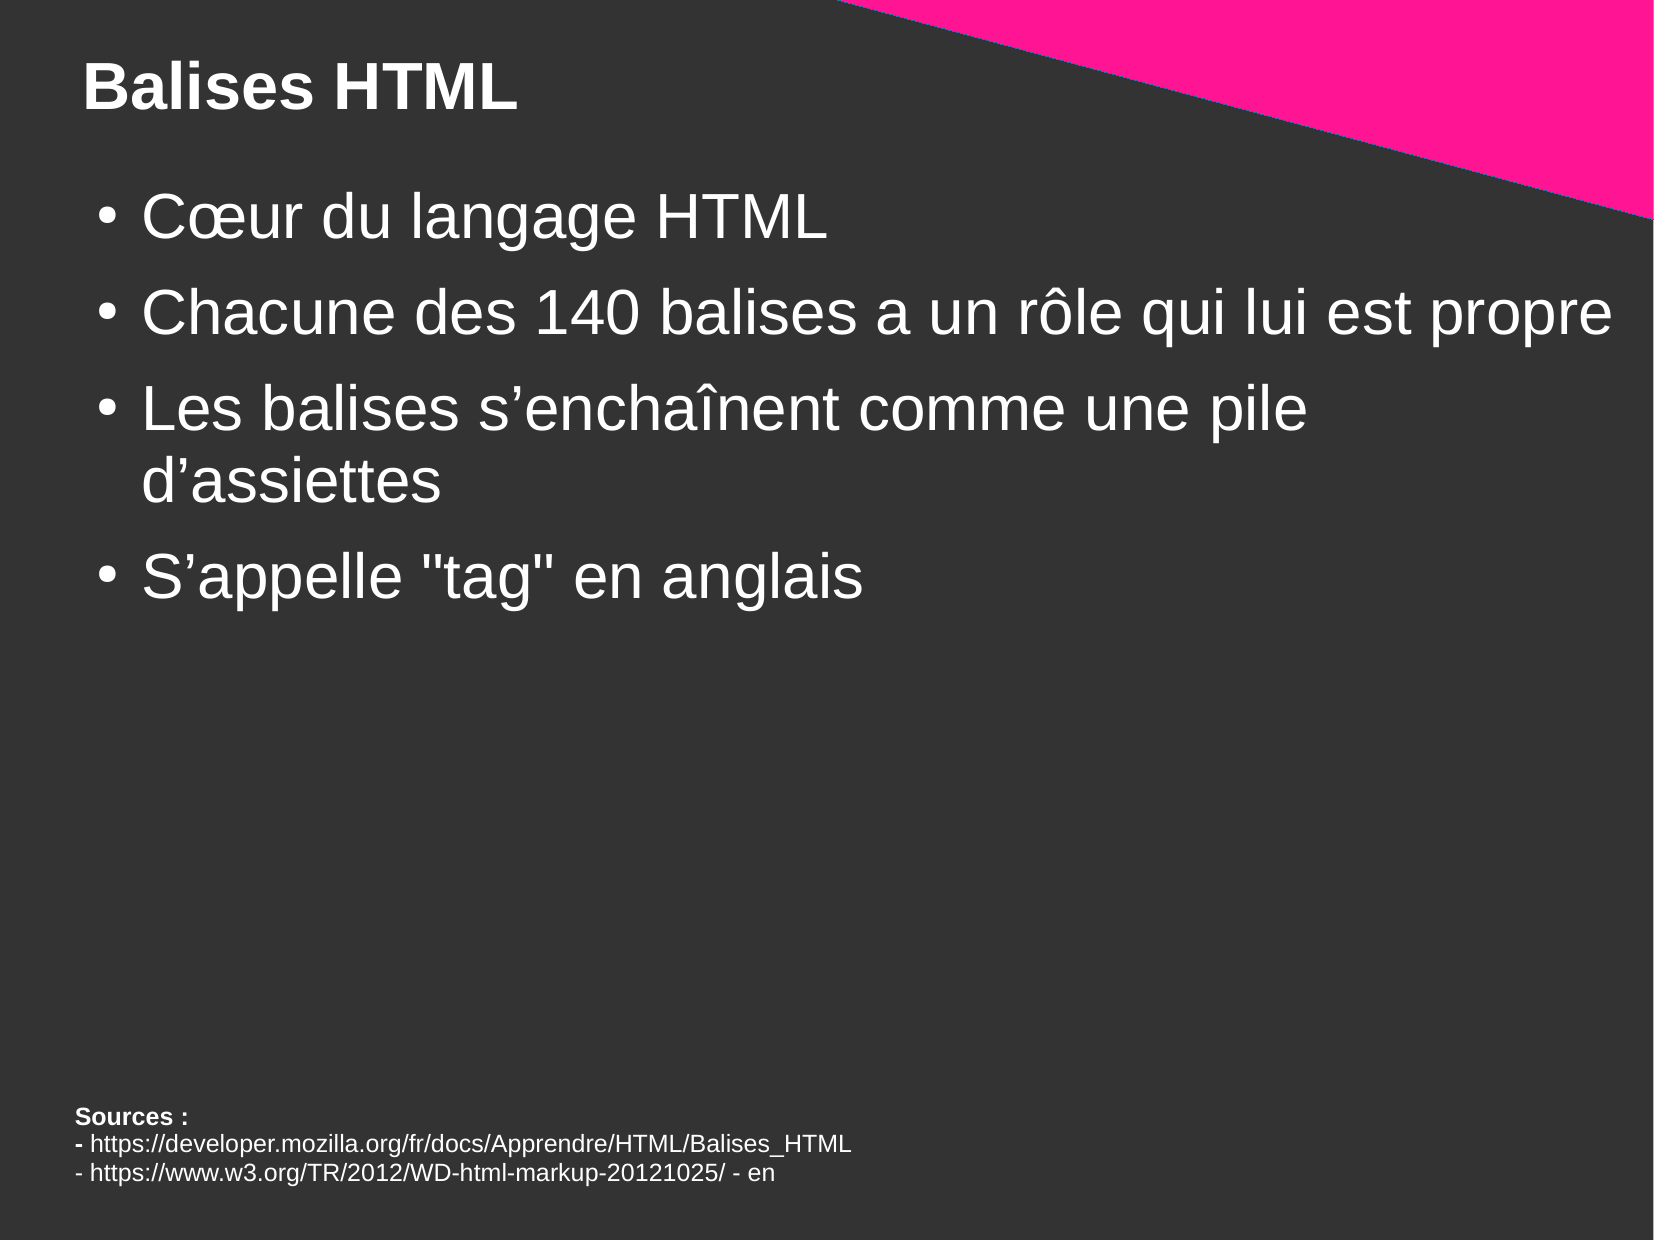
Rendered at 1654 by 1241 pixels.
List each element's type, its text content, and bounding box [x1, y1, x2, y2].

text_box Sources : - https://developer.mozilla.org/fr/docs/Apprendre/HTML/Balises_HTML - https://www.w3.org/TR/2012/WD-html-markup-20121025/ - en [59, 1094, 1546, 1227]
title Balises HTML [82, 49, 1398, 152]
list Cœur du langage HTML Chacune des 140 balises a un rôle qui lui est propre Les balises s’enchaînent comme une pile d’assiettes S’appelle "tag" en anglais [80, 180, 1620, 675]
text_box [837, 0, 1654, 220]
